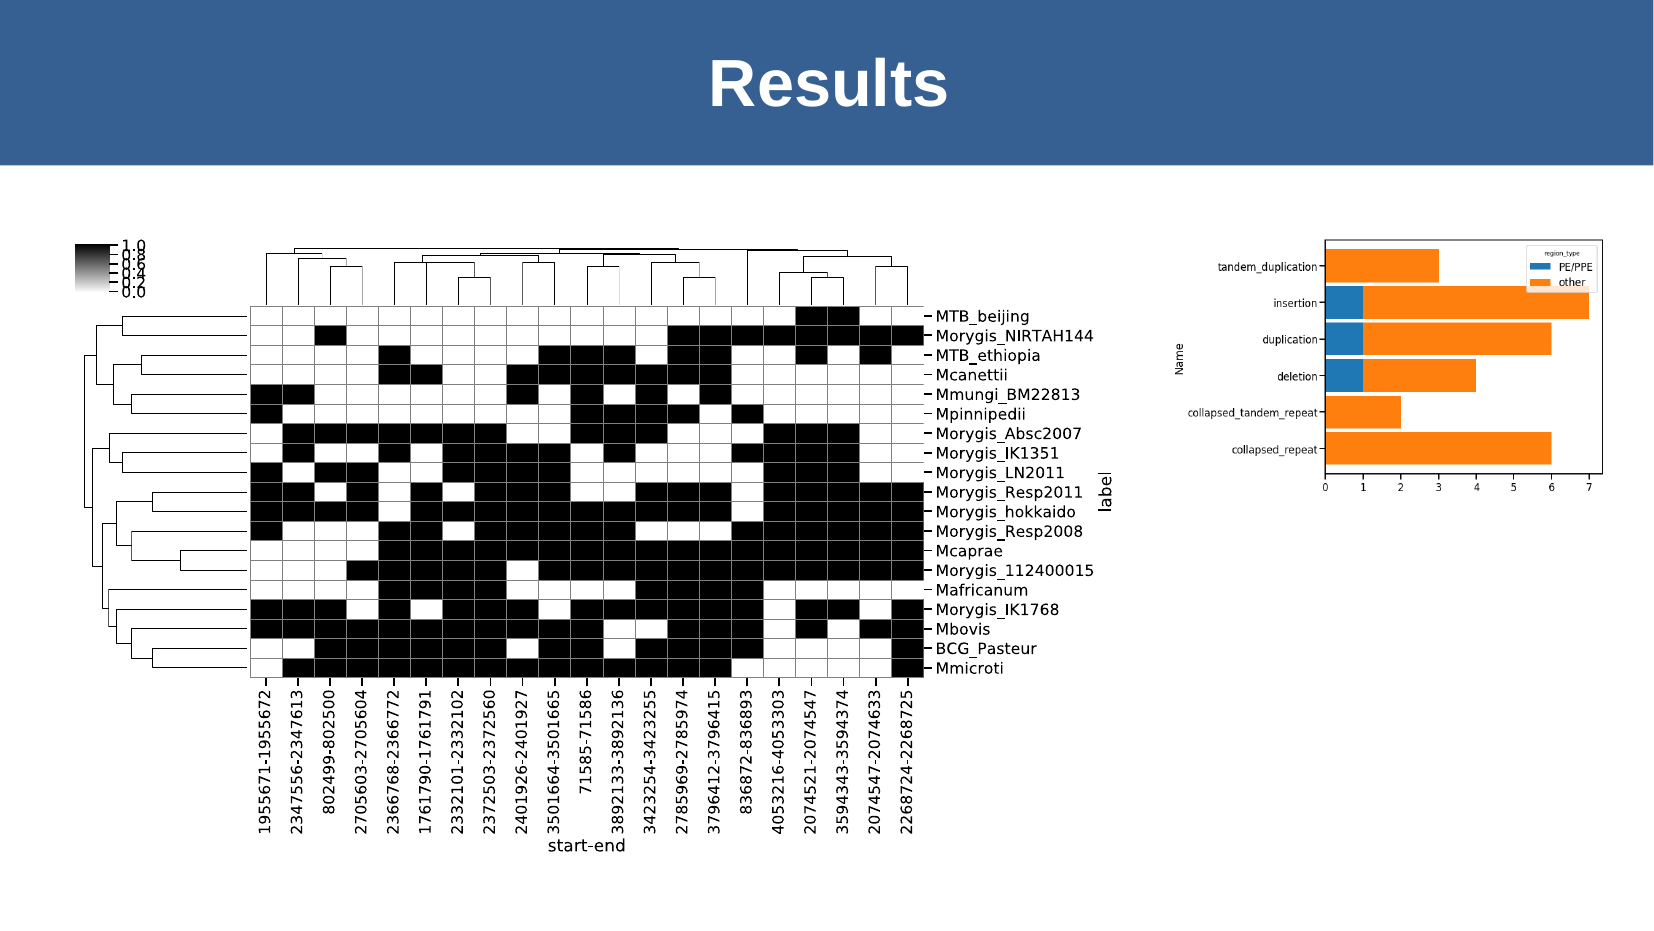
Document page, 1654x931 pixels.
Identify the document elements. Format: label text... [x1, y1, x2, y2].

text_box Results [0, 0, 1654, 166]
picture [1169, 236, 1606, 497]
picture [68, 231, 1123, 863]
